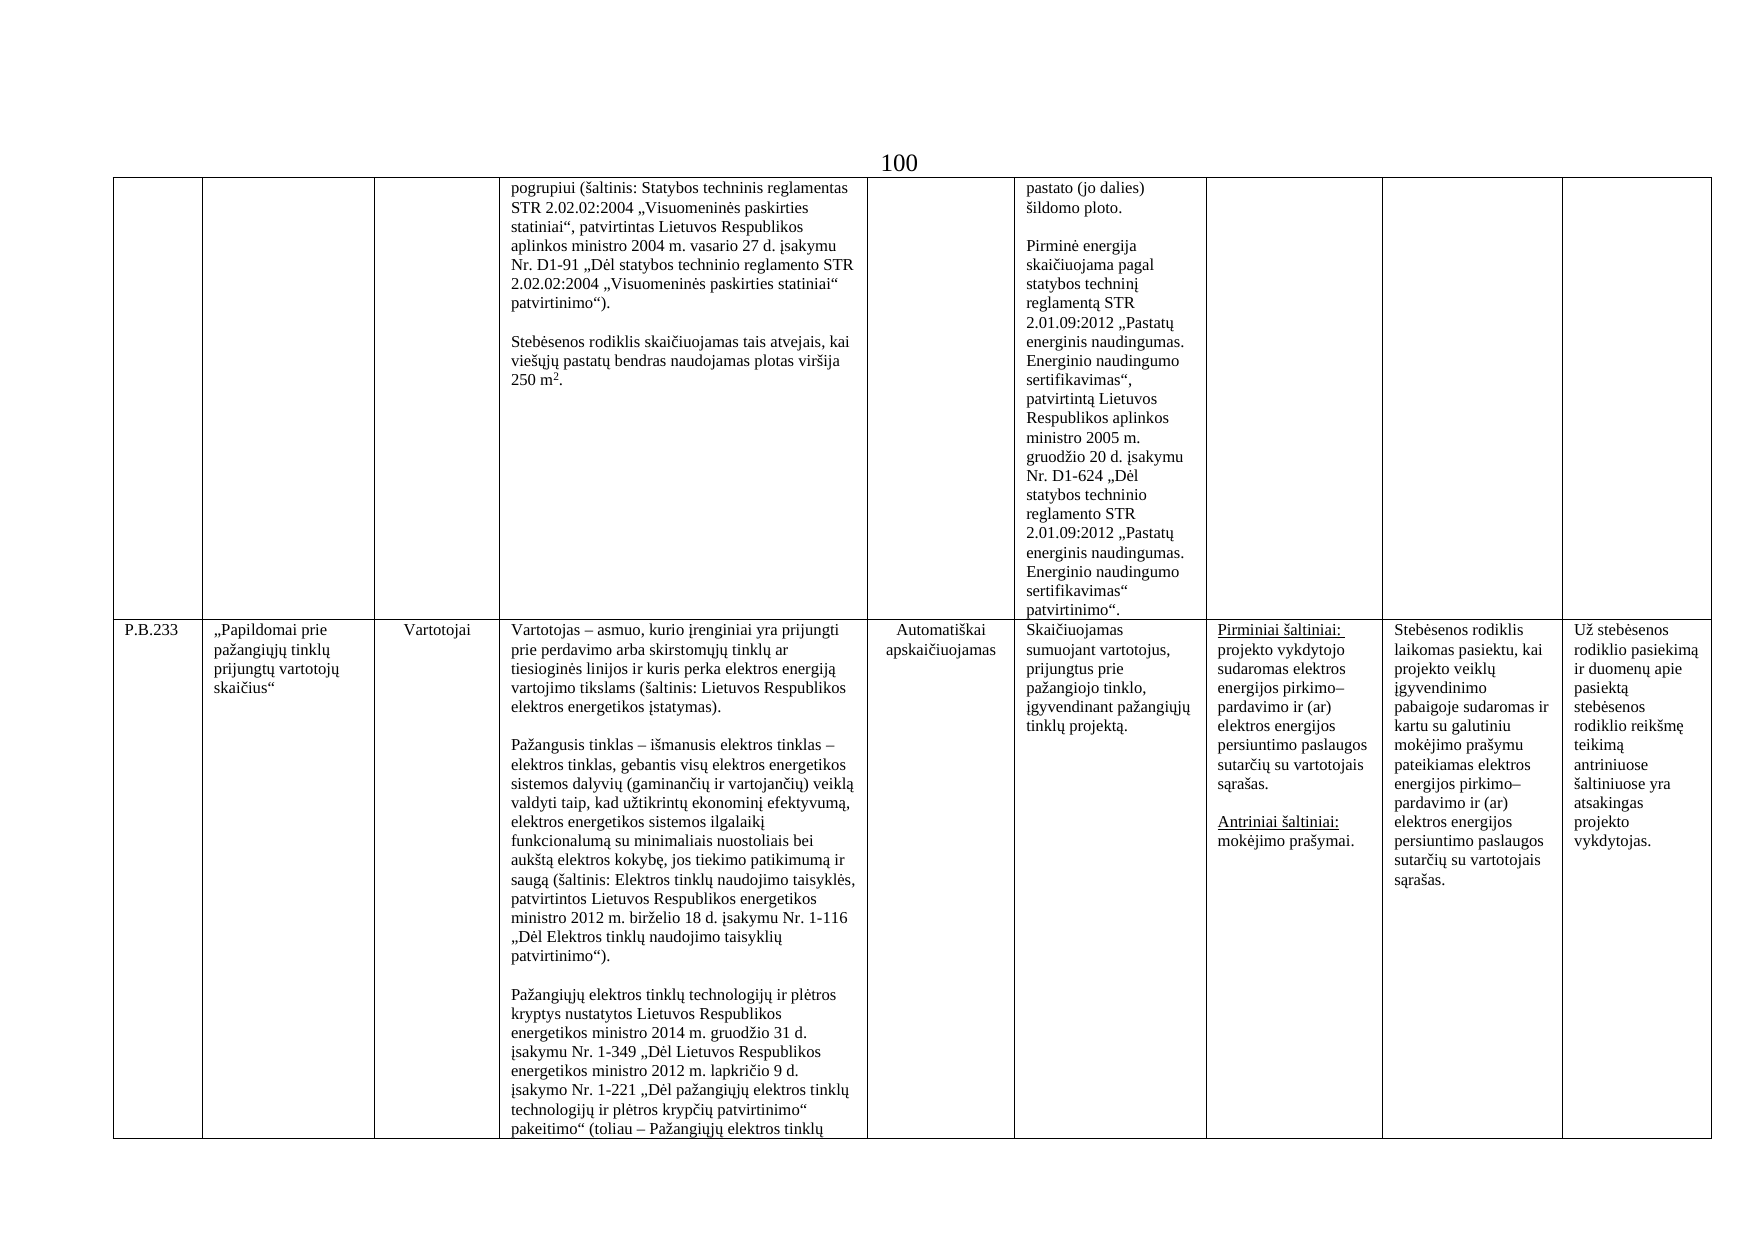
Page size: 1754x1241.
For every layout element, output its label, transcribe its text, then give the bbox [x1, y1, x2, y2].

table_cell Pirminiai šaltiniai: projekto vykdytojo sudaromas elektros energijos pirkimo–pardavimo ir (ar) elektros energijos persiuntimo paslaugos sutarčių su vartotojais sąrašas. Antriniai šaltiniai: mokėjimo prašymai. [1207, 620, 1382, 1138]
table_cell [203, 178, 374, 619]
table_cell Stebėsenos rodiklis laikomas pasiektu, kai projekto veiklų įgyvendinimo pabaigoje sudaromas ir kartu su galutiniu mokėjimo prašymu pateikiamas elektros energijos pirkimo–pardavimo ir (ar) elektros energijos persiuntimo paslaugos sutarčių su vartotojais sąrašas. [1383, 620, 1562, 1138]
table_cell pogrupiui (šaltinis: Statybos techninis reglamentas STR 2.02.02:2004 „Visuomeninės paskirties statiniai“, patvirtintas Lietuvos Respublikos aplinkos ministro 2004 m. vasario 27 d. įsakymu Nr. D1-91 „Dėl statybos techninio reglamento STR 2.02.02:2004 „Visuomeninės paskirties statiniai“ patvirtinimo“). Stebėsenos rodiklis skaičiuojamas tais atvejais, kai viešųjų pastatų bendras naudojamas plotas viršija 250 m2. [500, 178, 867, 619]
table_cell „Papildomai prie pažangiųjų tinklų prijungtų vartotojų skaičius“ [203, 620, 374, 1138]
table_cell pastato (jo dalies) šildomo ploto. Pirminė energija skaičiuojama pagal statybos techninį reglamentą STR 2.01.09:2012 „Pastatų energinis naudingumas. Energinio naudingumo sertifikavimas“, patvirtintą Lietuvos Respublikos aplinkos ministro 2005 m. gruodžio 20 d. įsakymu Nr. D1-624 „Dėl statybos techninio reglamento STR 2.01.09:2012 „Pastatų energinis naudingumas. Energinio naudingumo sertifikavimas“ patvirtinimo“. [1015, 178, 1206, 619]
table_cell [1563, 178, 1711, 619]
table_cell Automatiškai apskaičiuojamas [868, 620, 1014, 1138]
table_cell Vartotojas – asmuo, kurio įrenginiai yra prijungti prie perdavimo arba skirstomųjų tinklų ar tiesioginės linijos ir kuris perka elektros energiją vartojimo tikslams (šaltinis: Lietuvos Respublikos elektros energetikos įstatymas). Pažangusis tinklas – išmanusis elektros tinklas – elektros tinklas, gebantis visų elektros energetikos sistemos dalyvių (gaminančių ir vartojančių) veiklą valdyti taip, kad užtikrintų ekonominį efektyvumą, elektros energetikos sistemos ilgalaikį funkcionalumą su minimaliais nuostoliais bei aukštą elektros kokybę, jos tiekimo patikimumą ir saugą (šaltinis: Elektros tinklų naudojimo taisyklės, patvirtintos Lietuvos Respublikos energetikos ministro 2012 m. birželio 18 d. įsakymu Nr. 1-116 „Dėl Elektros tinklų naudojimo taisyklių patvirtinimo“). Pažangiųjų elektros tinklų technologijų ir plėtros kryptys nustatytos Lietuvos Respublikos energetikos ministro 2014 m. gruodžio 31 d. įsakymu Nr. 1-349 „Dėl Lietuvos Respublikos energetikos ministro 2012 m. lapkričio 9 d. įsakymo Nr. 1-221 „Dėl pažangiųjų elektros tinklų technologijų ir plėtros krypčių patvirtinimo“ pakeitimo“ (toliau – Pažangiųjų elektros tinklų [500, 620, 867, 1138]
table_cell [375, 178, 499, 619]
table_cell [114, 178, 202, 619]
table_cell Už stebėsenos rodiklio pasiekimą ir duomenų apie pasiektą stebėsenos rodiklio reikšmę teikimą antriniuose šaltiniuose yra atsakingas projekto vykdytojas. [1563, 620, 1711, 1138]
table_cell [1383, 178, 1562, 619]
table_cell Skaičiuojamas sumuojant vartotojus, prijungtus prie pažangiojo tinklo, įgyvendinant pažangiųjų tinklų projektą. [1015, 620, 1206, 1138]
table_cell Vartotojai [375, 620, 499, 1138]
table_cell [868, 178, 1014, 619]
table_cell P.B.233 [114, 620, 202, 1138]
table_cell [1207, 178, 1382, 619]
